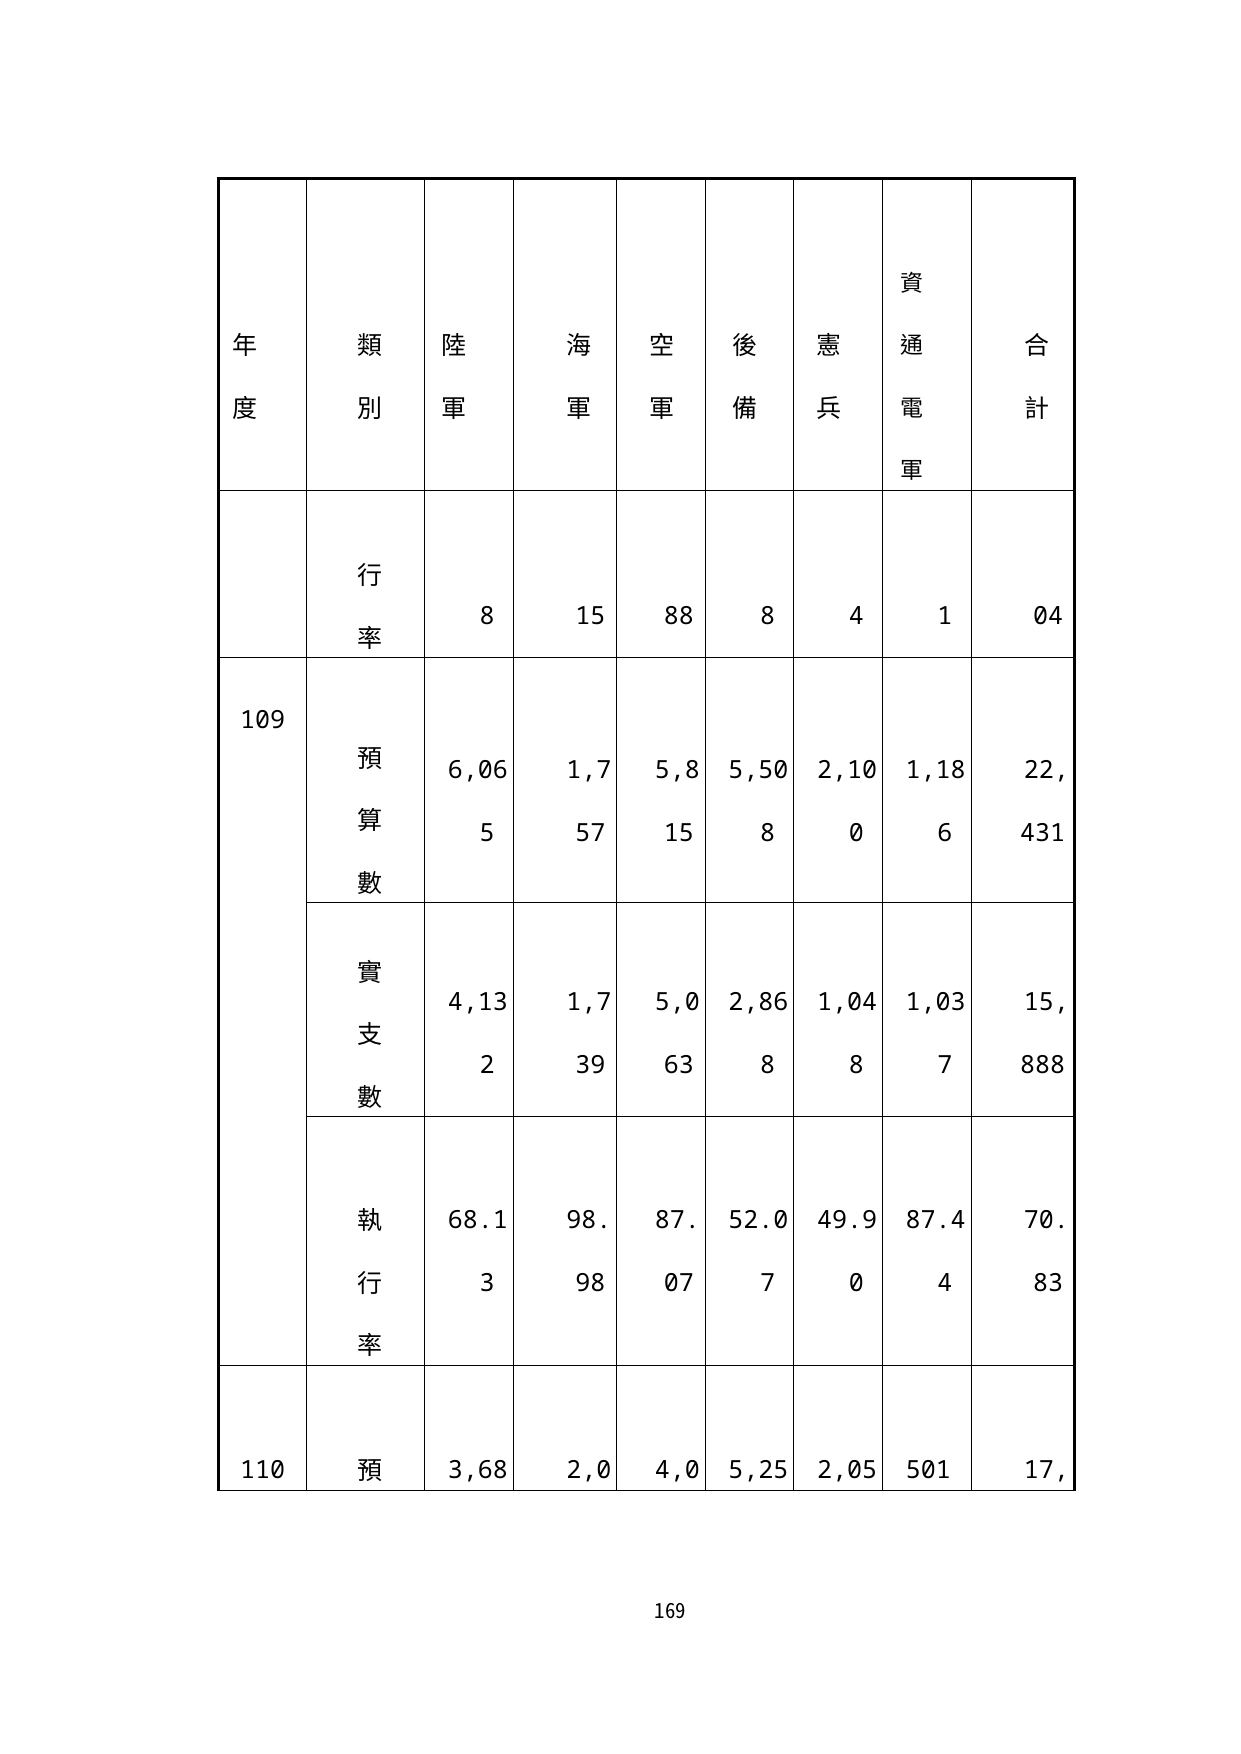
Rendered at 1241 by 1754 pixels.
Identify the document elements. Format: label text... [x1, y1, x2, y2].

table_header 類別 [307, 180, 424, 490]
table_cell 68.13 [425, 1117, 513, 1365]
table_cell 88 [617, 491, 705, 657]
table_cell 98.98 [514, 1117, 616, 1365]
table_cell 2,0 [514, 1366, 616, 1490]
table_cell 4,0 [617, 1366, 705, 1490]
table_cell 8 [425, 491, 513, 657]
table_cell 87.07 [617, 1117, 705, 1365]
table_cell 2,868 [706, 903, 793, 1116]
table_cell 5,063 [617, 903, 705, 1116]
table_cell 8 [706, 491, 793, 657]
table_cell 1,048 [794, 903, 882, 1116]
table_cell 109 [220, 658, 306, 1365]
table_cell 5,815 [617, 658, 705, 902]
table_cell 預 [307, 1366, 424, 1490]
table_cell 49.90 [794, 1117, 882, 1365]
table_cell 5,508 [706, 658, 793, 902]
table_header 陸軍 [425, 180, 513, 490]
table_cell 5,25 [706, 1366, 793, 1490]
table_cell 1,037 [883, 903, 971, 1116]
table_cell 1,757 [514, 658, 616, 902]
table_header 空軍 [617, 180, 705, 490]
table_header 後備 [706, 180, 793, 490]
table_cell 17, [972, 1366, 1073, 1490]
table_cell 4,132 [425, 903, 513, 1116]
table_cell 4 [794, 491, 882, 657]
table_header 資通電軍 [883, 180, 971, 490]
table_cell 501 [883, 1366, 971, 1490]
table_cell 15,888 [972, 903, 1073, 1116]
table_cell [220, 491, 306, 657]
table_cell 1 [883, 491, 971, 657]
table_cell 執行率 [307, 1117, 424, 1365]
table_cell 22,431 [972, 658, 1073, 902]
table_header 年度 [220, 180, 306, 490]
table_cell 1,739 [514, 903, 616, 1116]
table_cell 52.07 [706, 1117, 793, 1365]
table_cell 2,100 [794, 658, 882, 902]
table_cell 預算數 [307, 658, 424, 902]
table_cell 15 [514, 491, 616, 657]
table_cell 04 [972, 491, 1073, 657]
table_cell 70.83 [972, 1117, 1073, 1365]
table_cell 實支數 [307, 903, 424, 1116]
table_header 憲兵 [794, 180, 882, 490]
table_cell 87.44 [883, 1117, 971, 1365]
table_cell 3,68 [425, 1366, 513, 1490]
table_cell 1,186 [883, 658, 971, 902]
table_cell 6,065 [425, 658, 513, 902]
table_header 合計 [972, 180, 1073, 490]
table_cell 行率 [307, 491, 424, 657]
table_header 海軍 [514, 180, 616, 490]
table_cell 110 [220, 1366, 306, 1490]
table_cell 2,05 [794, 1366, 882, 1490]
